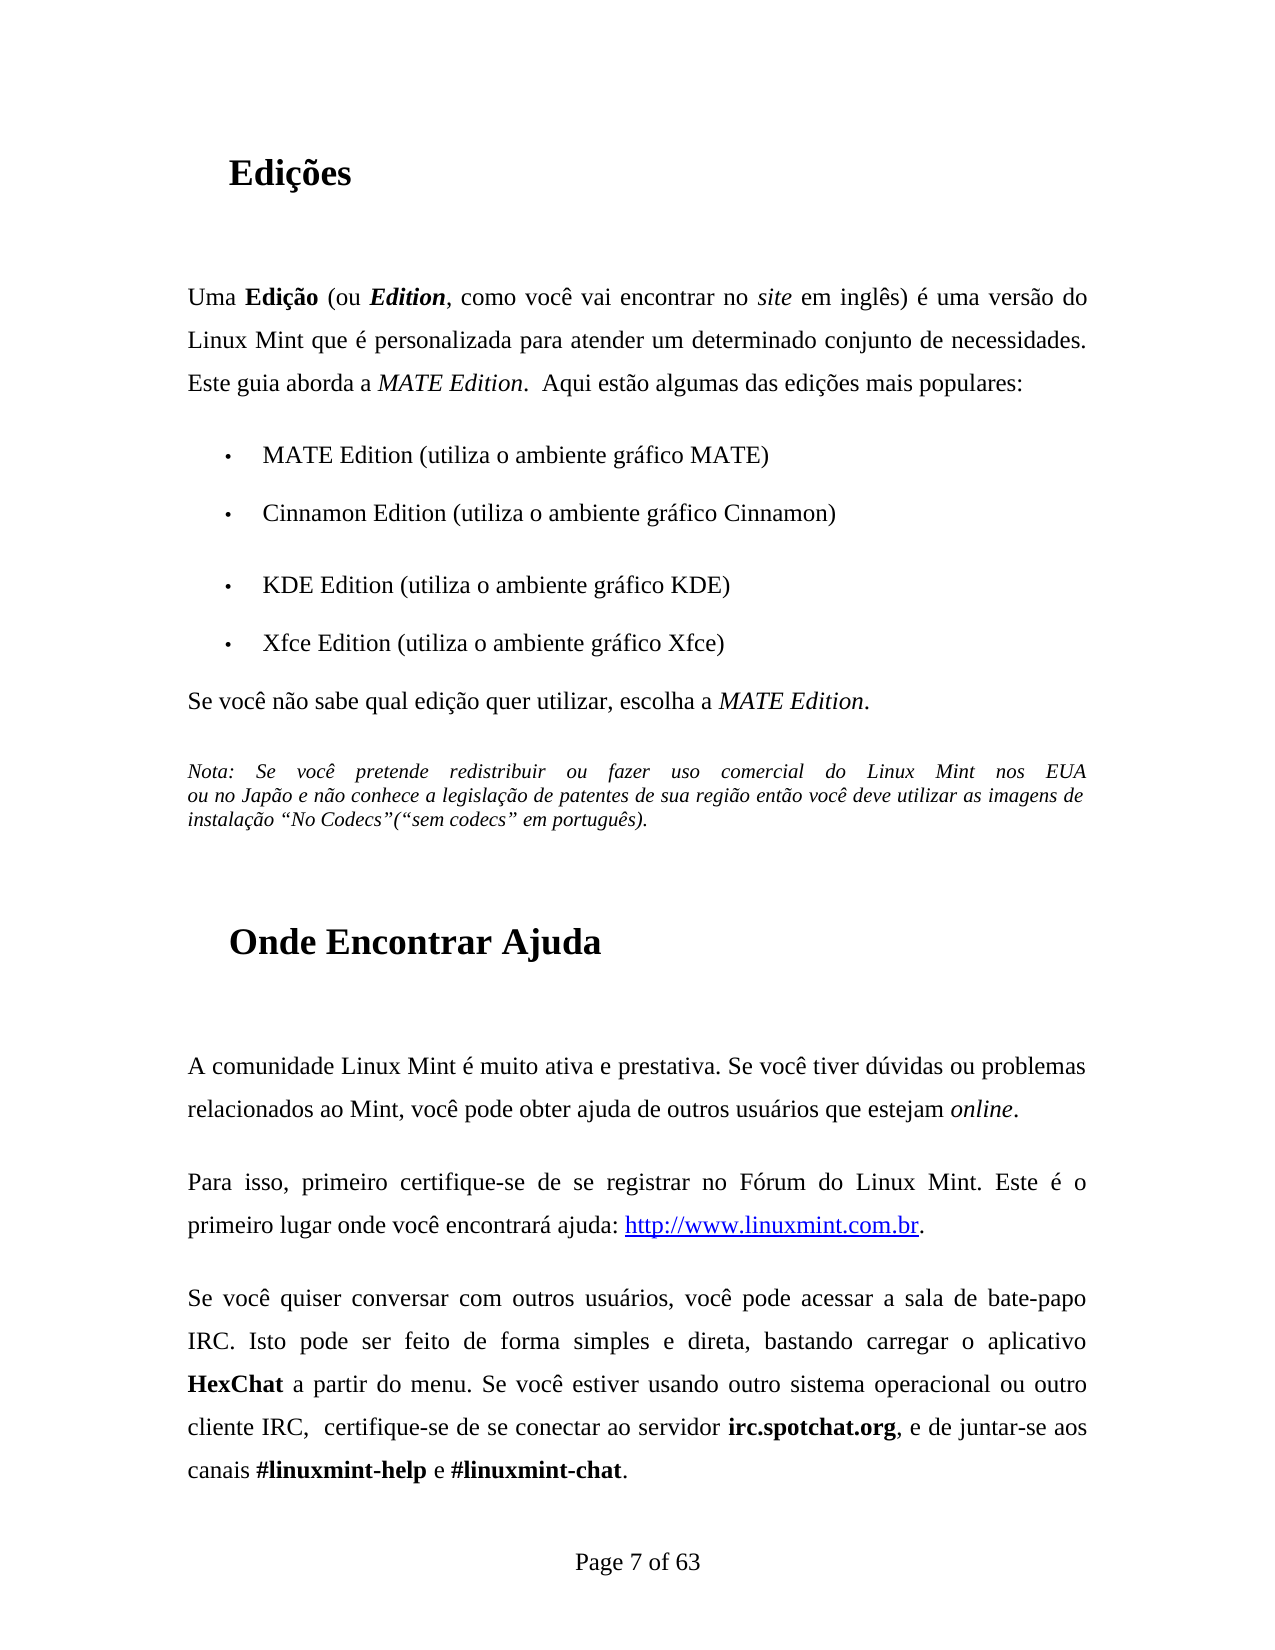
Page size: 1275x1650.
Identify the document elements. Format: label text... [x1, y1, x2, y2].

list MATE Edition (utiliza o ambiente gráfico MATE) [225, 440, 1087, 468]
subtitle Onde Encontrar Ajuda [187, 920, 1087, 963]
list KDE Edition (utiliza o ambiente gráfico KDE) [225, 571, 1087, 599]
text Se você não sabe qual edição quer utilizar, escolha a MATE Edition. [187, 686, 1087, 715]
text Nota: Se você pretende redistribuir ou fazer uso comercial do Linux Mint nos EUA ou no Japão e não conhece a legislação de patentes de sua região então você deve utilizar as imagens de instalação “No Codecs”(“sem codecs” em português). [187, 759, 1087, 831]
list Cinnamon Edition (utiliza o ambiente gráfico Cinnamon) [225, 498, 1087, 527]
text Para isso, primeiro certifique-se de se registrar no Fórum do Linux Mint. Este é o primeiro lugar onde você encontrará ajuda: http://www.linuxmint.com.br. [187, 1167, 1087, 1239]
list Xfce Edition (utiliza o ambiente gráfico Xfce) [225, 628, 1087, 657]
text Uma Edição (ou Edition, como você vai encontrar no site em inglês) é uma versão do Linux Mint que é personalizada para atender um determinado conjunto de necessidades. Este guia aborda a MATE Edition. Aqui estão algumas das edições mais populares: [187, 282, 1087, 397]
text A comunidade Linux Mint é muito ativa e prestativa. Se você tiver dúvidas ou problemas relacionados ao Mint, você pode obter ajuda de outros usuários que estejam online. [187, 1051, 1087, 1123]
text Se você quiser conversar com outros usuários, você pode acessar a sala de bate-papo IRC. Isto pode ser feito de forma simples e direta, bastando carregar o aplicativo HexChat a partir do menu. Se você estiver usando outro sistema operacional ou outro cliente IRC, certifique-se de se conectar ao servidor irc.spotchat.org, e de juntar-se aos canais #linuxmint-help e #linuxmint-chat. [187, 1283, 1087, 1484]
